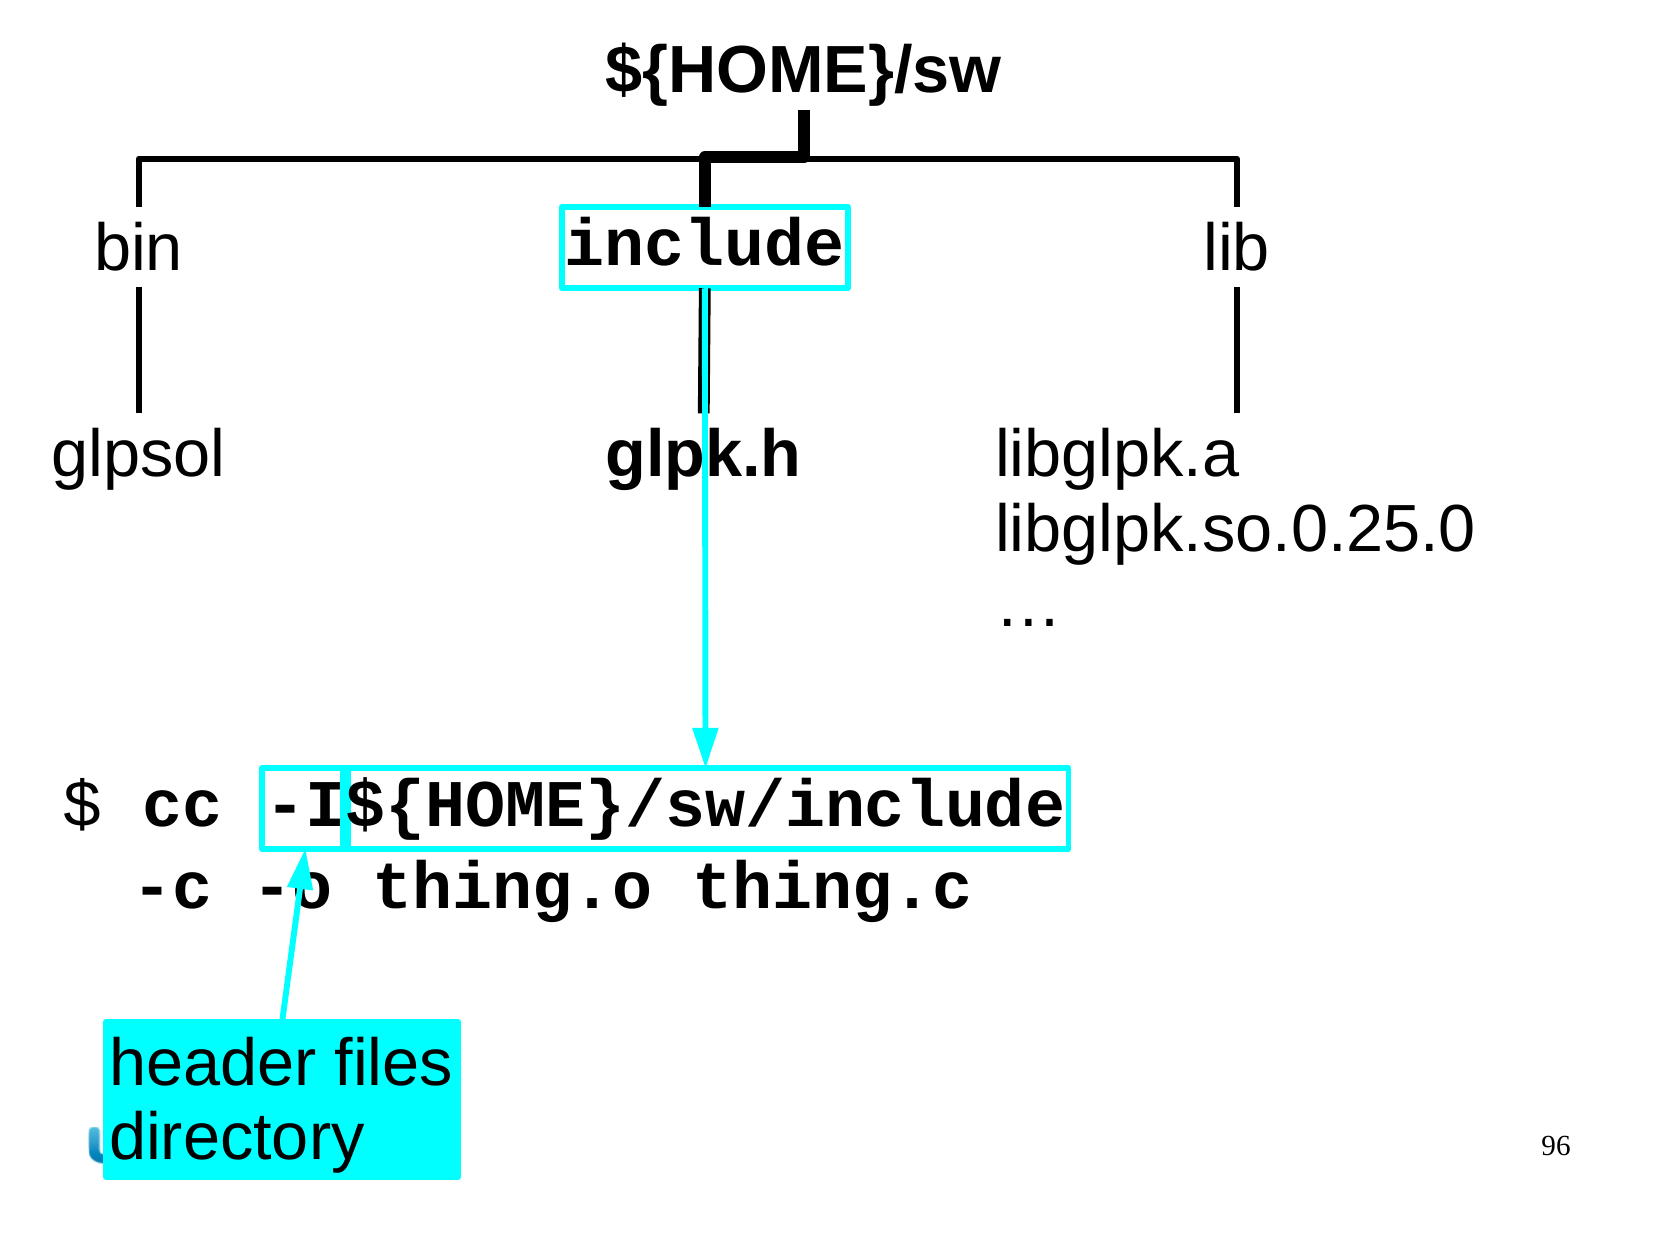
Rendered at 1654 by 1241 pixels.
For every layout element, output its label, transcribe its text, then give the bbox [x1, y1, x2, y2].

picture [88, 1126, 103, 1165]
text_box libglpk.a libglpk.so.0.25.0 … [992, 413, 1482, 644]
text_box -c -o thing.o thing.c [129, 850, 303, 932]
text_box header files directory [106, 1021, 459, 1178]
text_box include [561, 206, 848, 289]
text_box -c -o thing.o thing.c [298, 852, 976, 932]
text_box bin [91, 206, 187, 288]
text_box glpk.h [708, 413, 806, 495]
text_box glpsol [48, 413, 230, 495]
text_box ${HOME}/sw/include [342, 767, 1069, 850]
text_box lib [1200, 206, 1274, 288]
text_box ${HOME}/sw [602, 29, 1006, 111]
text_box -I [262, 767, 340, 850]
text_box glpk.h [602, 413, 702, 495]
text_box $ cc [59, 767, 226, 850]
